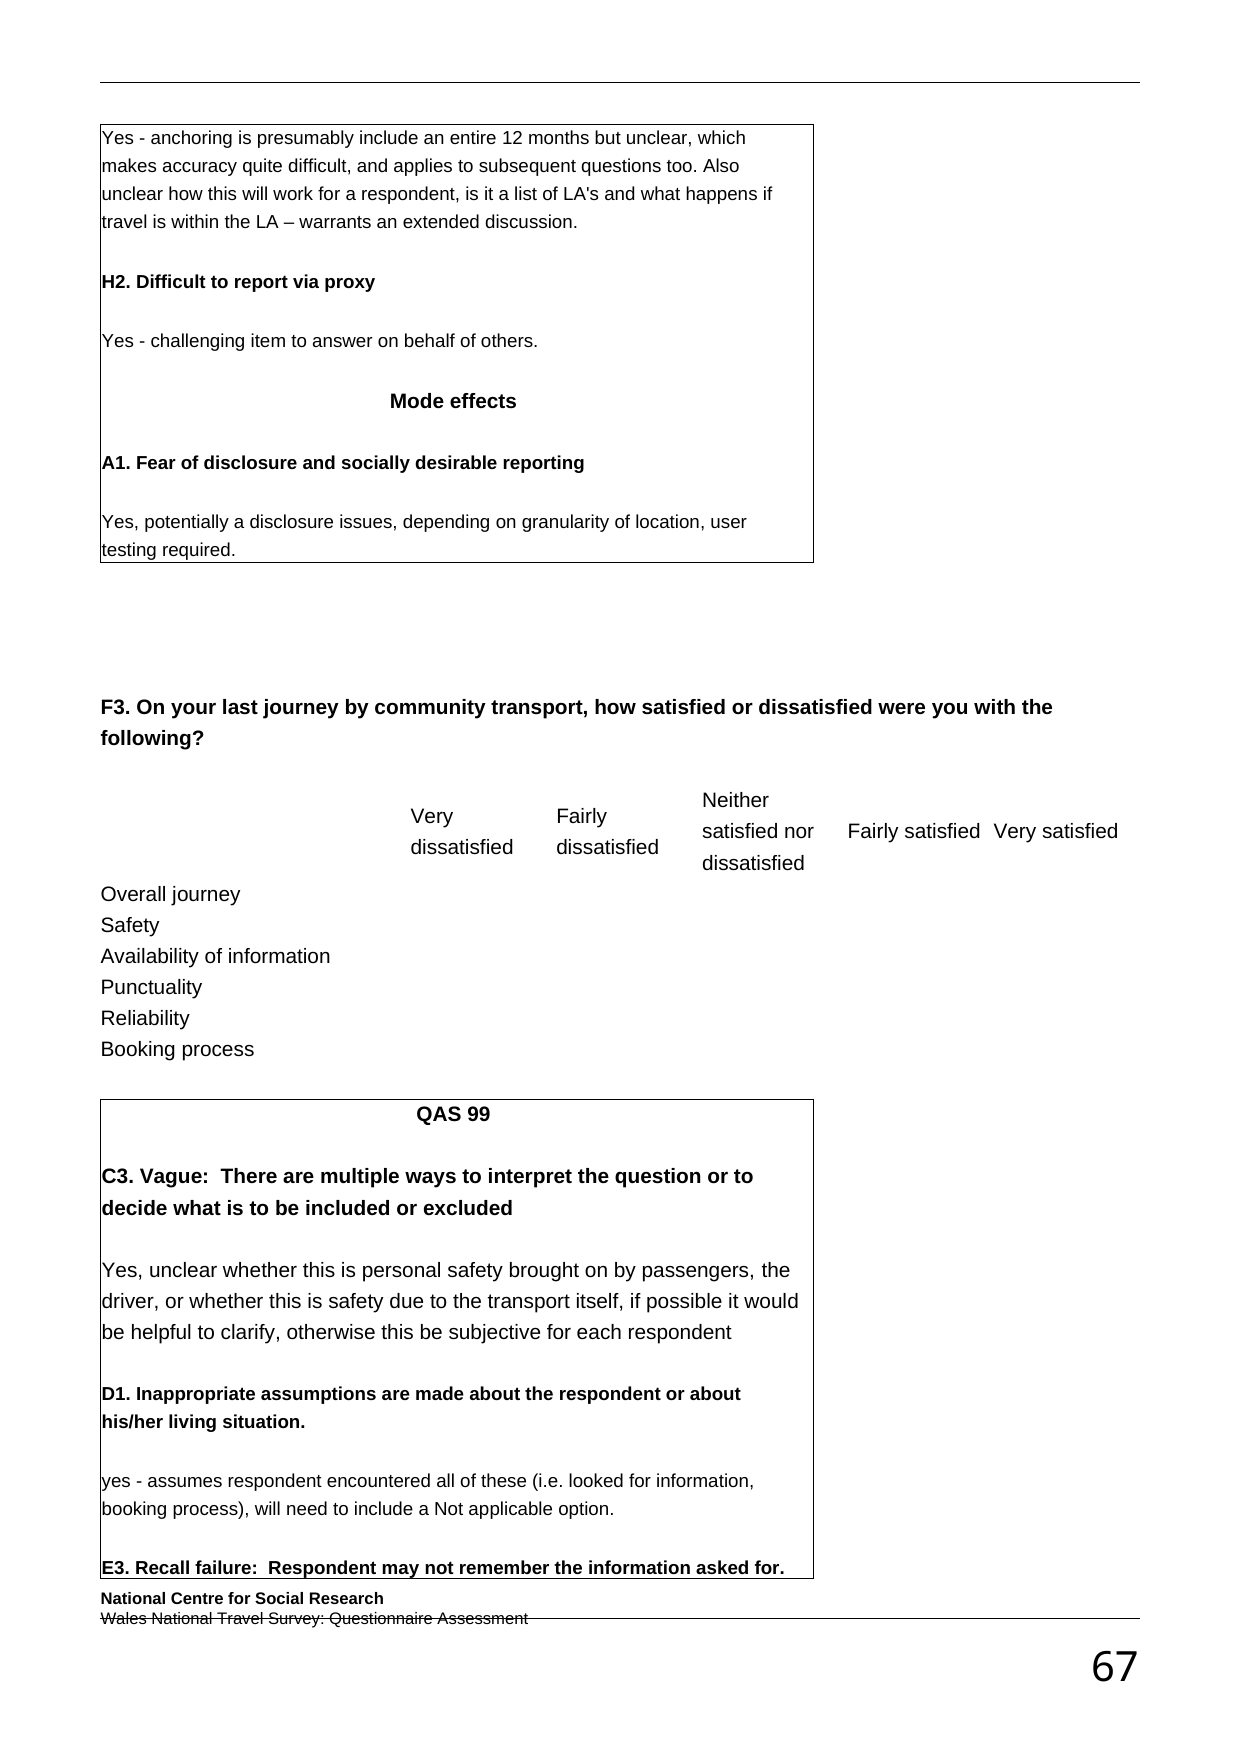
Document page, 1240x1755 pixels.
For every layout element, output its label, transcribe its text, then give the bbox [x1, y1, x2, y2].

table_cell Reliability [100, 1006, 410, 1037]
text F3. On your last journey by community transport, how satisfied or dissatisfied were you with the following? [100, 694, 1139, 750]
text Yes, unclear whether this is personal safety brought on by passengers, the driver, or whether this is safety due to the transport itself, if possible it would be helpful to clarify, otherwise this be subjective for each respondent [101, 1255, 813, 1344]
table_cell [848, 944, 993, 974]
table_cell [993, 913, 1139, 943]
table_cell [993, 1037, 1139, 1068]
text A1. Fear of disclosure and socially desirable reporting [101, 448, 813, 473]
table_cell [848, 881, 993, 912]
table_cell [848, 913, 993, 943]
table_cell Overall journey [100, 881, 410, 912]
table_cell [410, 881, 556, 912]
table_cell Safety [100, 913, 410, 943]
table_cell [702, 1006, 847, 1037]
table_cell [993, 944, 1139, 974]
text Mode effects [101, 386, 813, 413]
table_cell [410, 944, 556, 974]
table_cell [848, 975, 993, 1006]
table_cell [848, 1037, 993, 1068]
table_cell [410, 975, 556, 1006]
text yes - assumes respondent encountered all of these (i.e. looked for information, booking process), will need to include a Not applicable option. [101, 1467, 813, 1519]
table_header [100, 788, 410, 881]
table_cell [410, 1037, 556, 1068]
table_cell [556, 944, 702, 974]
text QAS 99 [101, 1100, 813, 1126]
table_cell [556, 913, 702, 943]
table_cell [993, 881, 1139, 912]
table_cell [702, 944, 847, 974]
text C3. Vague: There are multiple ways to interpret the question or to decide what is to be included or excluded [101, 1161, 813, 1219]
text H2. Difficult to report via proxy [101, 267, 813, 292]
table_cell [556, 1037, 702, 1068]
table_header Fairly dissatisfied [556, 788, 702, 881]
text Yes - anchoring is presumably include an entire 12 months but unclear, which makes accuracy quite difficult, and applies to subsequent questions too. Also unclear how this will work for a respondent, is it a list of LA's and what happens if travel is within the LA – warrants an extended discussion. [101, 125, 813, 233]
table_cell [702, 1037, 847, 1068]
table_cell [410, 1006, 556, 1037]
table_cell [848, 1006, 993, 1037]
table_cell [993, 975, 1139, 1006]
table_cell [556, 975, 702, 1006]
table_cell Availability of information [100, 944, 410, 974]
table_cell [702, 913, 847, 943]
table_cell Booking process [100, 1037, 410, 1068]
table_cell Punctuality [100, 975, 410, 1006]
table_header Very satisfied [993, 788, 1139, 881]
text E3. Recall failure: Respondent may not remember the information asked for. [101, 1554, 813, 1578]
table_cell [993, 1006, 1139, 1037]
table_header Fairly satisfied [848, 788, 993, 881]
text D1. Inappropriate assumptions are made about the respondent or about his/her living situation. [101, 1379, 813, 1432]
table_cell [702, 975, 847, 1006]
table_cell [702, 881, 847, 912]
table_cell [556, 881, 702, 912]
table_cell [556, 1006, 702, 1037]
text Yes, potentially a disclosure issues, depending on granularity of location, user testing required. [101, 508, 813, 562]
text Yes - challenging item to answer on behalf of others. [101, 327, 813, 351]
table_header Very dissatisfied [410, 788, 556, 881]
table_cell [410, 913, 556, 943]
table_header Neither satisfied nor dissatisfied [702, 788, 847, 881]
